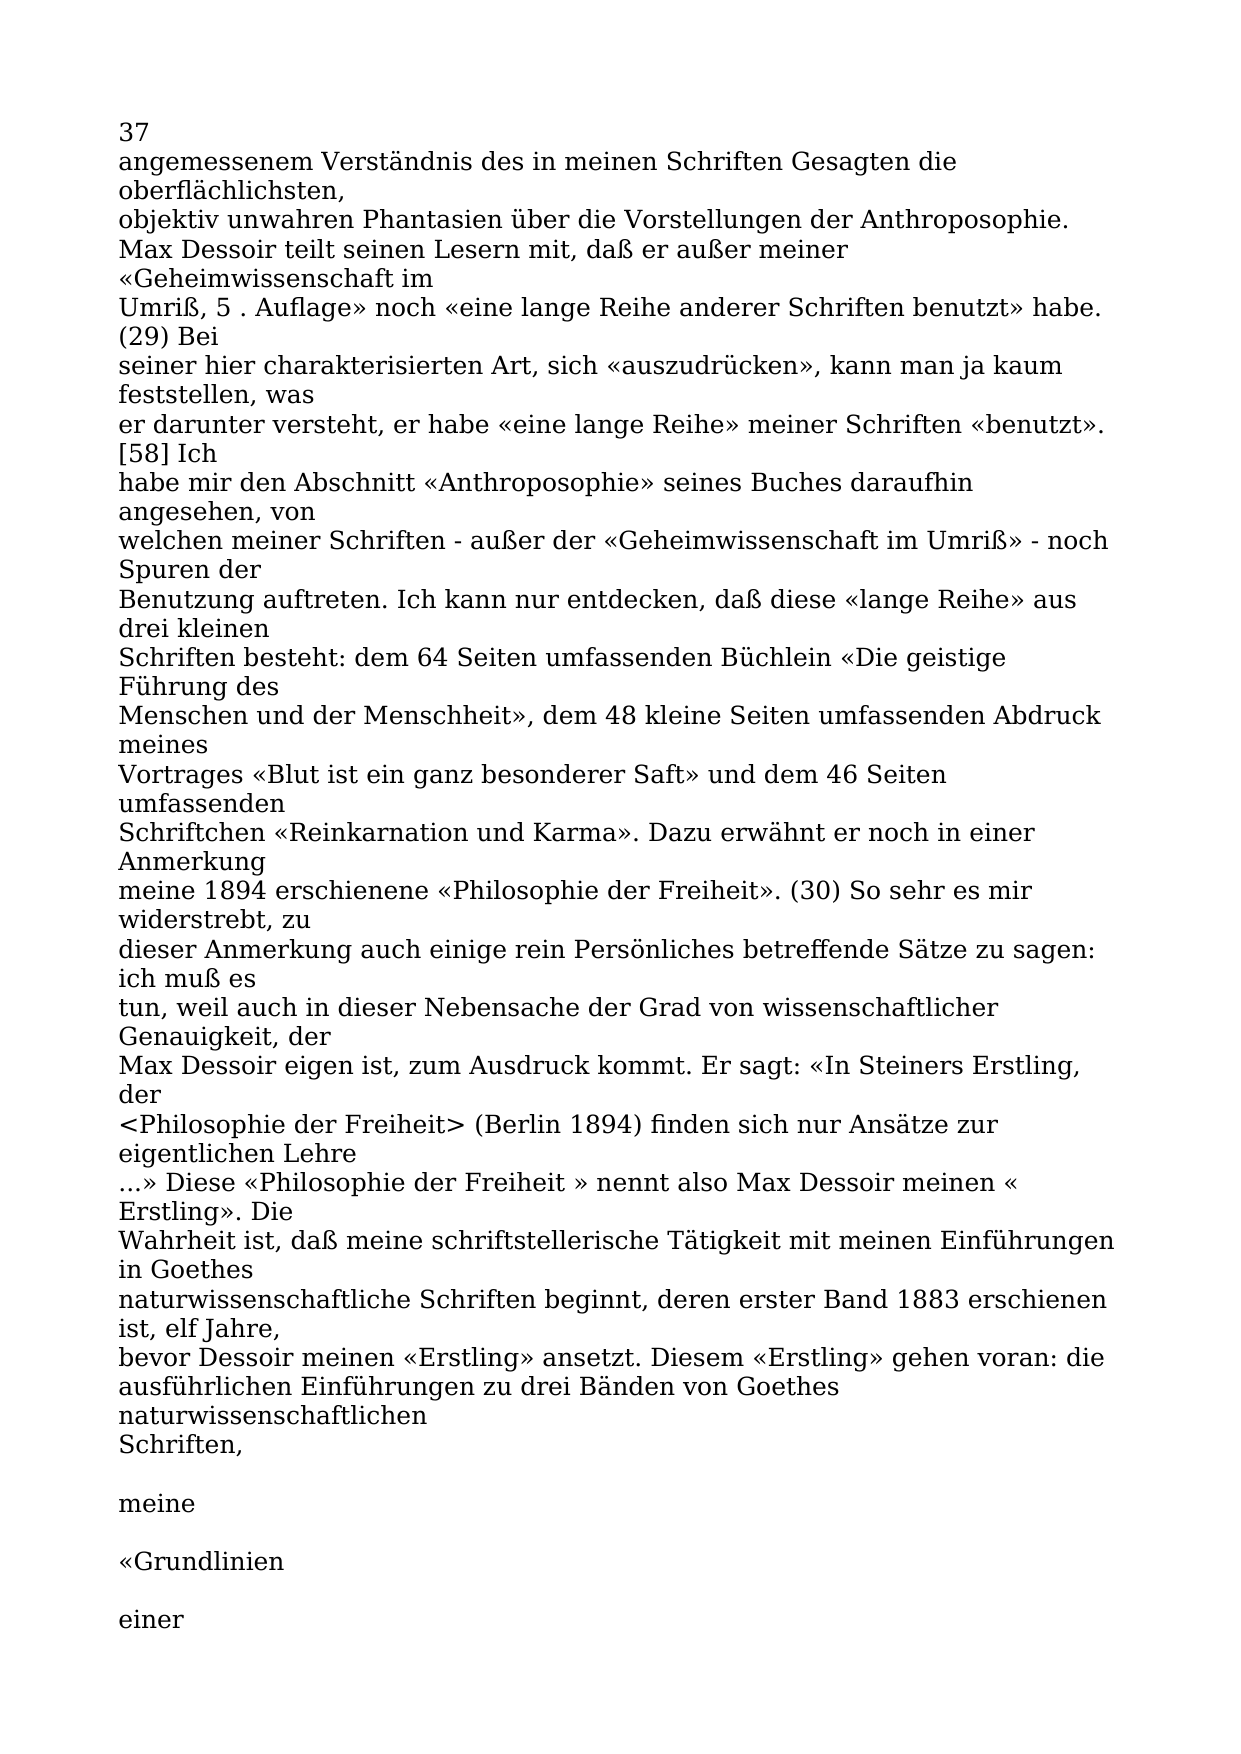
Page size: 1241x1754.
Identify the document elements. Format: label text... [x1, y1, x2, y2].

text meine [118, 1489, 1122, 1518]
text «Grundlinien [118, 1547, 1122, 1576]
text welchen meiner Schriften - außer der «Geheimwissenschaft im Umriß» - noch Spuren der [118, 526, 1122, 585]
text bevor Dessoir meinen «Erstling» ansetzt. Diesem «Erstling» gehen voran: die [118, 1343, 1122, 1372]
text Max Dessoir eigen ist, zum Ausdruck kommt. Er sagt: «In Steiners Erstling, der [118, 1051, 1122, 1110]
text angemessenem Verständnis des in meinen Schriften Gesagten die oberflächlichsten, [118, 147, 1122, 206]
text seiner hier charakterisierten Art, sich «auszudrücken», kann man ja kaum feststellen, was [118, 351, 1122, 410]
text Benutzung auftreten. Ich kann nur entdecken, daß diese «lange Reihe» aus drei kleinen [118, 585, 1122, 643]
text meine 1894 erschienene «Philosophie der Freiheit». (30) So sehr es mir widerstrebt, zu [118, 876, 1122, 935]
text dieser Anmerkung auch einige rein Persönliches betreffende Sätze zu sagen: ich muß es [118, 935, 1122, 993]
text <Philosophie der Freiheit> (Berlin 1894) finden sich nur Ansätze zur eigentlichen Lehre [118, 1110, 1122, 1168]
text Schriften besteht: dem 64 Seiten umfassenden Büchlein «Die geistige Führung des [118, 643, 1122, 701]
text einer [118, 1606, 1122, 1635]
text er darunter versteht, er habe «eine lange Reihe» meiner Schriften «benutzt». [58] Ich [118, 410, 1122, 468]
text Menschen und der Menschheit», dem 48 kleine Seiten umfassenden Abdruck meines [118, 701, 1122, 760]
text Schriften, [118, 1431, 1122, 1460]
text Max Dessoir teilt seinen Lesern mit, daß er außer meiner «Geheimwissenschaft im [118, 235, 1122, 293]
text Schriftchen «Reinkarnation und Karma». Dazu erwähnt er noch in einer Anmerkung [118, 818, 1122, 876]
text Wahrheit ist, daß meine schriftstellerische Tätigkeit mit meinen Einführungen in Goethes [118, 1226, 1122, 1285]
text objektiv unwahren Phantasien über die Vorstellungen der Anthroposophie. [118, 206, 1122, 235]
text 37 [118, 118, 1122, 147]
text naturwissenschaftliche Schriften beginnt, deren erster Band 1883 erschienen ist, elf Jahre, [118, 1285, 1122, 1343]
text Vortrages «Blut ist ein ganz besonderer Saft» und dem 46 Seiten umfassenden [118, 760, 1122, 818]
text ...» Diese «Philosophie der Freiheit » nennt also Max Dessoir meinen « Erstling». Die [118, 1168, 1122, 1226]
text Umriß, 5 . Auflage» noch «eine lange Reihe anderer Schriften benutzt» habe. (29) Bei [118, 293, 1122, 351]
text habe mir den Abschnitt «Anthroposophie» seines Buches daraufhin angesehen, von [118, 468, 1122, 526]
text ausführlichen Einführungen zu drei Bänden von Goethes naturwissenschaftlichen [118, 1372, 1122, 1431]
text tun, weil auch in dieser Nebensache der Grad von wissenschaftlicher Genauigkeit, der [118, 993, 1122, 1051]
